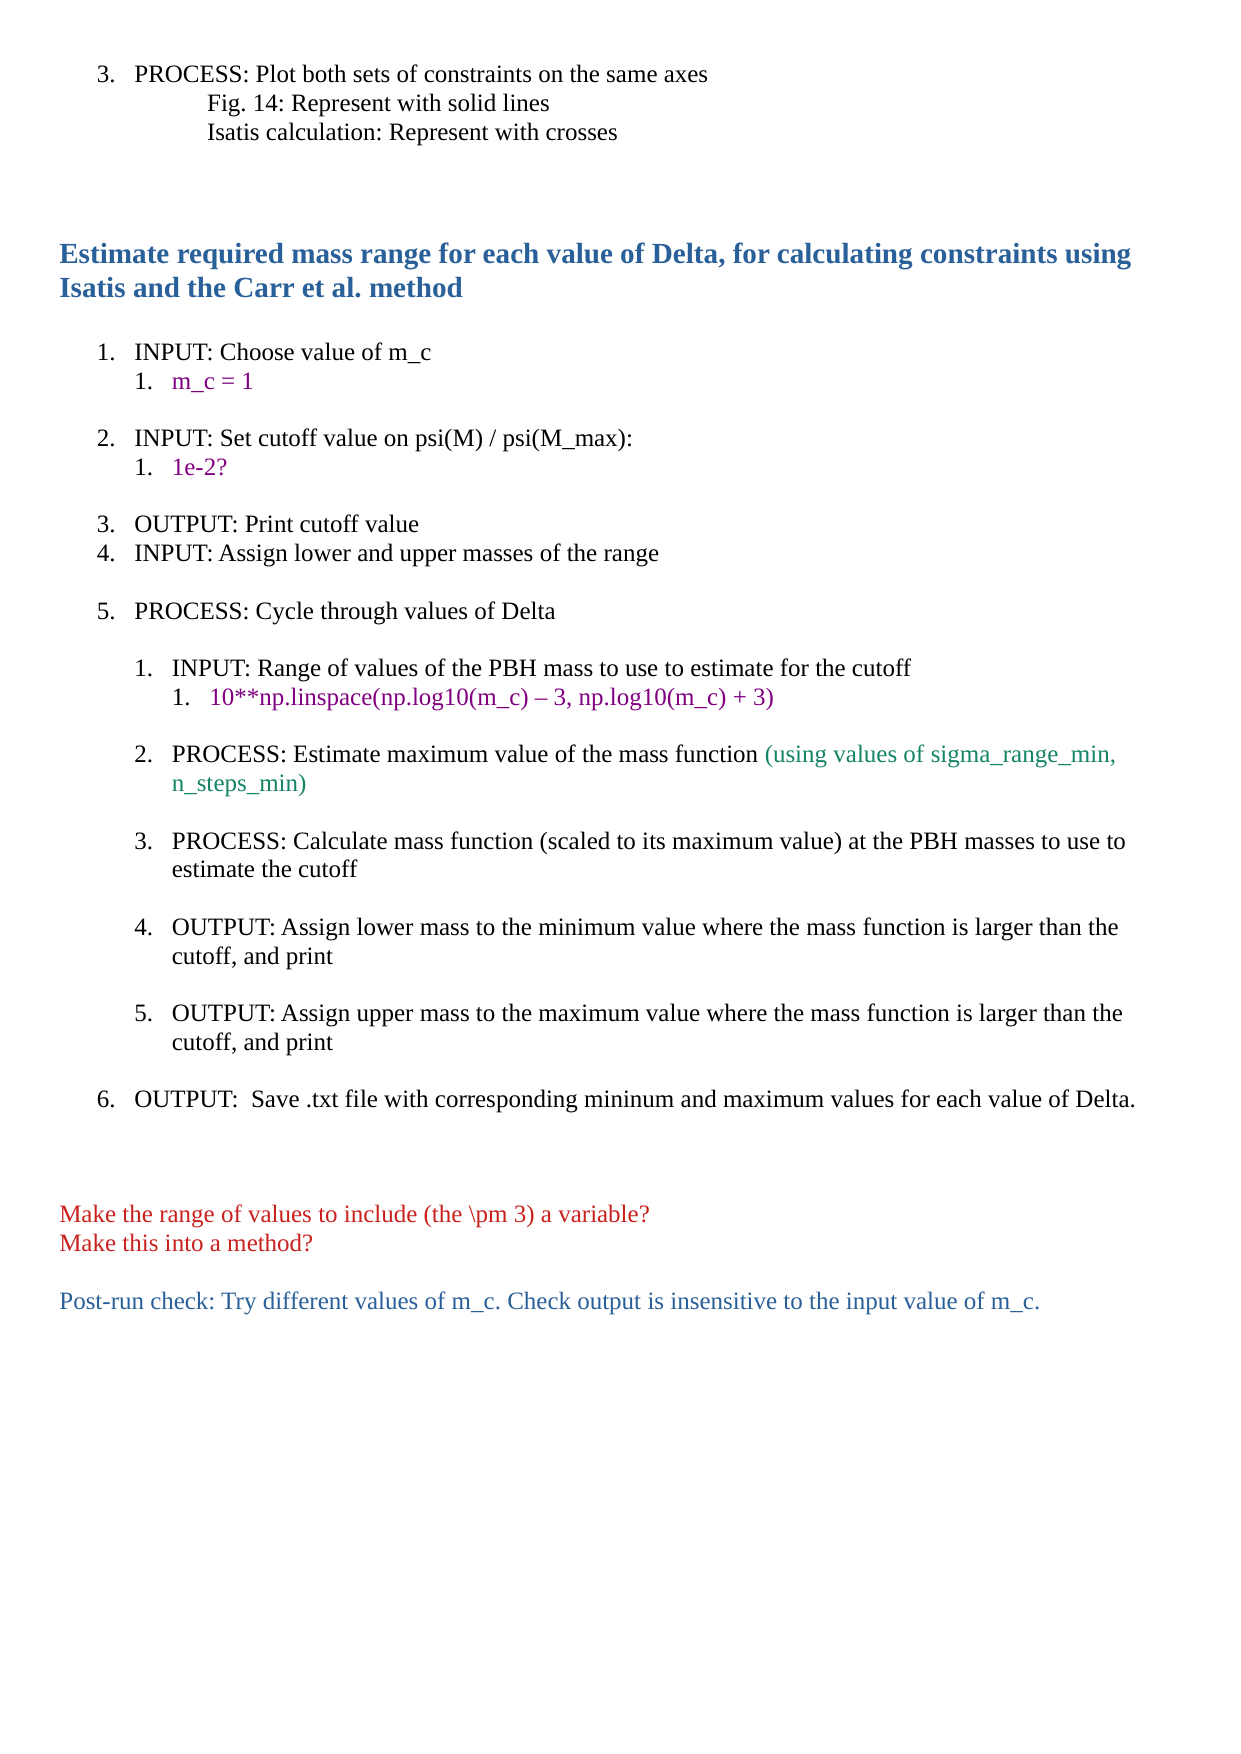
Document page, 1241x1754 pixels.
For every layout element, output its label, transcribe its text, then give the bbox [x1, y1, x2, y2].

text Isatis calculation: Represent with crosses [59, 117, 1181, 145]
list OUTPUT: Save .txt file with corresponding mininum and maximum values for each value of Delta. [97, 1084, 1181, 1113]
list INPUT: Assign lower and upper masses of the range [97, 538, 1181, 567]
list PROCESS: Cycle through values of Delta [97, 596, 1181, 624]
text Post-run check: Try different values of m_c. Check output is insensitive to the input value of m_c. [59, 1286, 1181, 1314]
list 1e-2? [134, 452, 1181, 481]
list OUTPUT: Assign lower mass to the minimum value where the mass function is larger than the cutoff, and print [134, 912, 1181, 969]
text Estimate required mass range for each value of Delta, for calculating constraints using Isatis and the Carr et al. method [59, 236, 1181, 303]
list OUTPUT: Assign upper mass to the maximum value where the mass function is larger than the cutoff, and print [134, 998, 1181, 1056]
list INPUT: Choose value of m_c [97, 337, 1181, 366]
list PROCESS: Estimate maximum value of the mass function (using values of sigma_range_min, n_steps_min) [134, 739, 1181, 797]
text Fig. 14: Represent with solid lines [59, 88, 1181, 117]
list INPUT: Range of values of the PBH mass to use to estimate for the cutoff [134, 653, 1181, 682]
list PROCESS: Calculate mass function (scaled to its maximum value) at the PBH masses to use to estimate the cutoff [134, 826, 1181, 883]
text Make the range of values to include (the \pm 3) a variable? [59, 1199, 1181, 1228]
list PROCESS: Plot both sets of constraints on the same axes [97, 59, 1181, 88]
list OUTPUT: Print cutoff value [97, 509, 1181, 538]
list 10**np.linspace(np.log10(m_c) – 3, np.log10(m_c) + 3) [172, 682, 1181, 711]
list m_c = 1 [134, 366, 1181, 394]
text Make this into a method? [59, 1228, 1181, 1257]
list INPUT: Set cutoff value on psi(M) / psi(M_max): [97, 423, 1181, 452]
